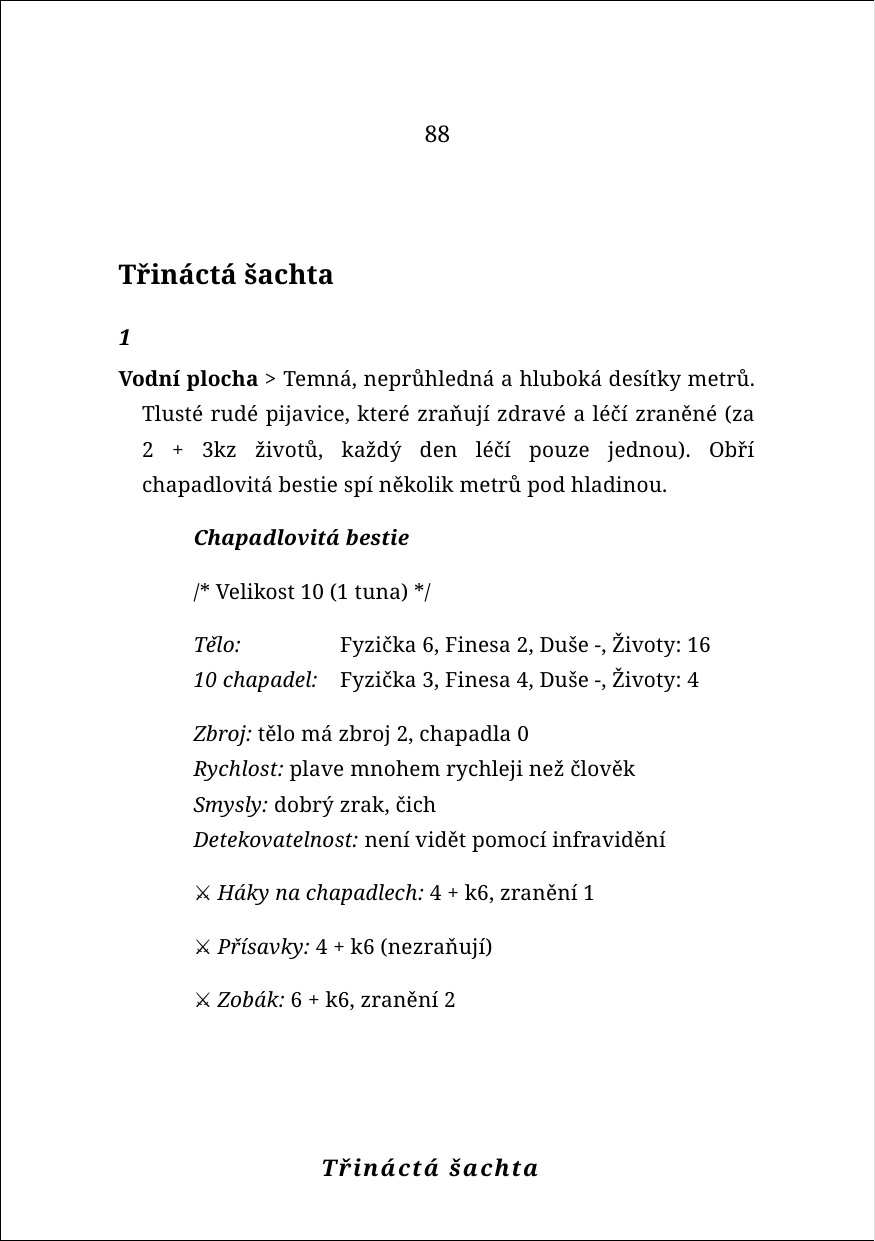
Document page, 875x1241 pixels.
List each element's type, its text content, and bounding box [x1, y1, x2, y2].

list Rychlost: plave mnohem rychleji než člověk [156, 754, 756, 783]
list Tělo: Fyzička 6, Finesa 2, Duše -, Životy: 16 [156, 630, 756, 658]
text Vodní plocha > Temná, neprůhledná a hluboká desítky metrů. Tlusté rudé pijavice, které zraňují zdravé a léčí zraněné (za 2 + 3kz životů, každý den léčí pouze jednou). Obří chapadlovitá bestie spí několik metrů pod hladinou. [118, 364, 756, 499]
list Detekovatelnost: není vidět pomocí infravidění [156, 825, 756, 854]
list Chapadlovitá bestie [156, 523, 756, 552]
subtitle 1 [118, 322, 756, 352]
list ⚔ Háky na chapadlech: 4 + k6, zranění 1 [156, 878, 756, 907]
list ⚔ Zobák: 6 + k6, zranění 2 [156, 985, 756, 1013]
list 10 chapadel: Fyzička 3, Finesa 4, Duše -, Životy: 4 [156, 666, 756, 694]
list ⚔ Přísavky: 4 + k6 (nezraňují) [156, 932, 756, 960]
list Zbroj: tělo má zbroj 2, chapadla 0 [156, 719, 756, 747]
list /* Velikost 10 (1 tuna) */ [156, 577, 756, 605]
list Smysly: dobrý zrak, čich [156, 790, 756, 818]
subtitle Třináctá šachta [118, 256, 756, 293]
